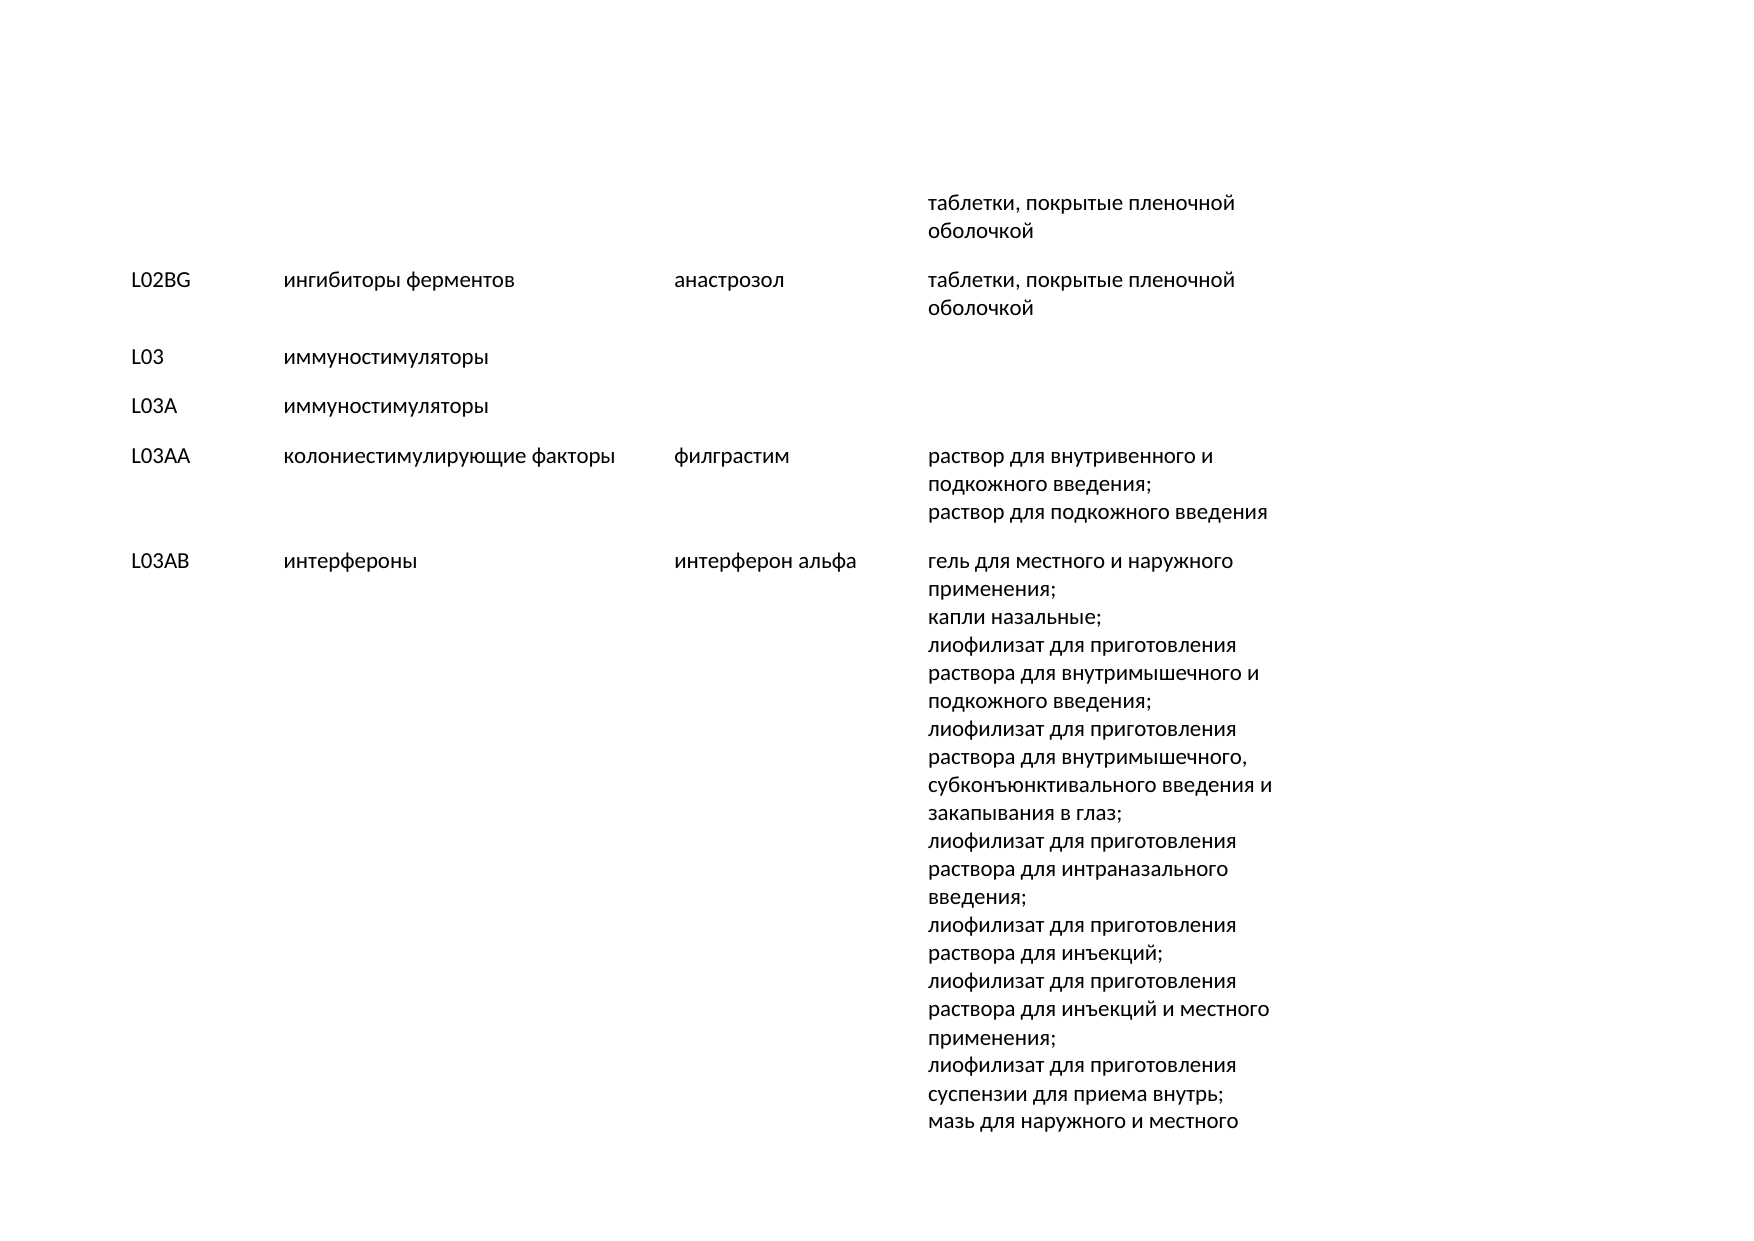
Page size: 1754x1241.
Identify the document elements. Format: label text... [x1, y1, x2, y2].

table_cell анастрозол [668, 255, 921, 332]
table_cell [277, 177, 668, 254]
table_cell иммуностимуляторы [277, 381, 668, 430]
table_cell [668, 332, 921, 381]
table_cell иммуностимуляторы [277, 332, 668, 381]
table_cell [125, 177, 277, 254]
table_cell ингибиторы ферментов [277, 255, 668, 332]
table_cell L02BG [125, 255, 277, 332]
table_cell L03AA [125, 430, 277, 536]
table_cell интерферон альфа [668, 536, 921, 1145]
table_cell [921, 332, 1306, 381]
table_cell [668, 381, 921, 430]
table_cell филграстим [668, 430, 921, 536]
table_cell таблетки, покрытые пленочной оболочкой [921, 255, 1306, 332]
table_cell [668, 177, 921, 254]
table_cell колониестимулирующие факторы [277, 430, 668, 536]
table_cell L03AB [125, 536, 277, 1145]
table_cell [921, 381, 1306, 430]
table_cell интерфероны [277, 536, 668, 1145]
table_cell гель для местного и наружного применения; капли назальные; лиофилизат для приготовления раствора для внутримышечного и подкожного введения; лиофилизат для приготовления раствора для внутримышечного, субконъюнктивального введения и закапывания в глаз; лиофилизат для приготовления раствора для интраназального введения; лиофилизат для приготовления раствора для инъекций; лиофилизат для приготовления раствора для инъекций и местного применения; лиофилизат для приготовления суспензии для приема внутрь; мазь для наружного и местного [921, 536, 1306, 1145]
table_cell L03A [125, 381, 277, 430]
table_cell L03 [125, 332, 277, 381]
table_cell раствор для внутривенного и подкожного введения; раствор для подкожного введения [921, 430, 1306, 536]
table_cell таблетки, покрытые пленочной оболочкой [921, 177, 1306, 254]
